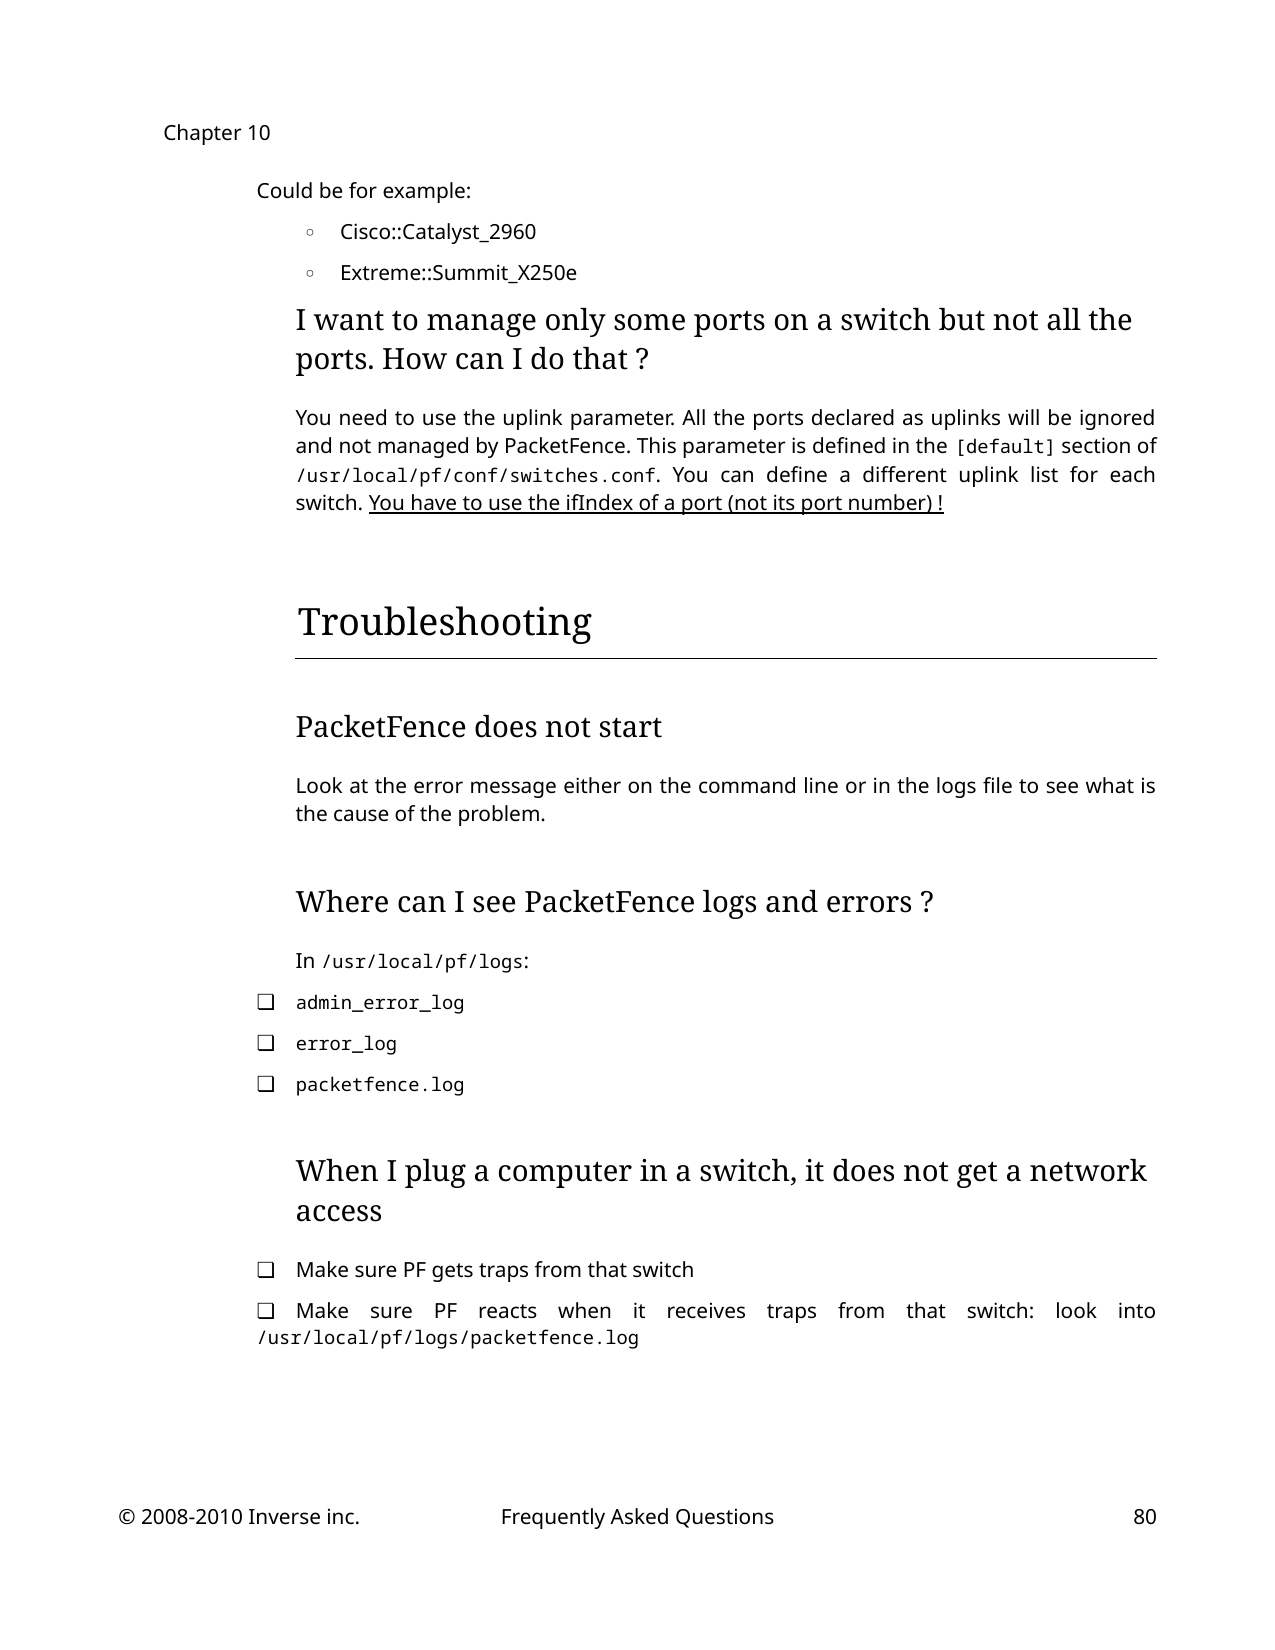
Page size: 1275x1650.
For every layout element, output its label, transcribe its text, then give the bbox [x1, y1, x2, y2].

list Extreme::Summit_X250e [302, 258, 1157, 286]
subtitle When I plug a computer in a switch, it does not get a network access [295, 1151, 1157, 1230]
list ❏ admin_error_log [256, 987, 1157, 1015]
subtitle Where can I see PacketFence logs and errors ? [295, 881, 1157, 921]
subtitle Troubleshooting [295, 595, 1157, 658]
subtitle I want to manage only some ports on a switch but not all the ports. How can I do that ? [295, 299, 1157, 378]
list ❏ Make sure PF reacts when it receives traps from that switch: look into /usr/local/pf/logs/packetfence.log [256, 1296, 1157, 1350]
list ❏ packetfence.log [256, 1069, 1157, 1097]
list ❏ Make sure PF gets traps from that switch [256, 1255, 1157, 1283]
list Cisco::Catalyst_2960 [302, 217, 1157, 245]
text You need to use the uplink parameter. All the ports declared as uplinks will be ignored and not managed by PacketFence. This parameter is defined in the [default] section of /usr/local/pf/conf/switches.conf. You can define a different uplink list for each switch. You have to use the ifIndex of a port (not its port number) ! [295, 403, 1157, 517]
list Could be for example: [256, 176, 1157, 204]
subtitle PacketFence does not start [295, 707, 1157, 746]
list ❏ error_log [256, 1028, 1157, 1056]
text Look at the error message either on the command line or in the logs file to see what is the cause of the problem. [295, 771, 1157, 828]
text In /usr/local/pf/logs: [295, 946, 1157, 974]
